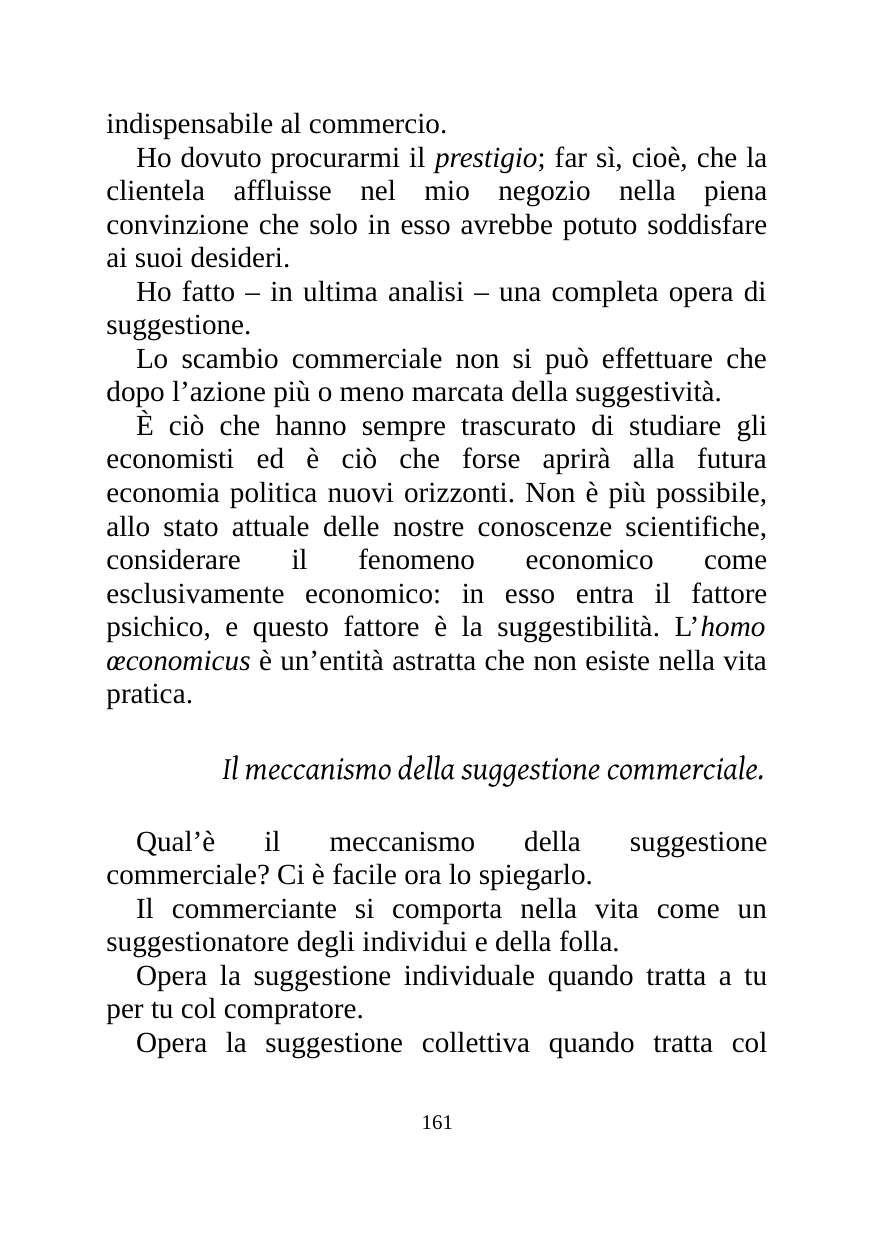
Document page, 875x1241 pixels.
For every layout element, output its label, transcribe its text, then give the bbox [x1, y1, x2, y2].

text Lo scambio commerciale non si può effettuare che dopo l’azione più o meno marcata della suggestività. [106, 341, 768, 408]
text Opera la suggestione individuale quando tratta a tu per tu col compratore. [106, 958, 768, 1025]
text Qual’è il meccanismo della suggestione commerciale? Ci è facile ora lo spiegarlo. [106, 824, 768, 891]
text Ho fatto – in ultima analisi – una completa opera di suggestione. [106, 274, 768, 341]
text Ho dovuto procurarmi il prestigio; far sì, cioè, che la clientela affluisse nel mio negozio nella piena convinzione che solo in esso avrebbe potuto soddisfare ai suoi desideri. [106, 140, 768, 274]
text Il commerciante si comporta nella vita come un suggestionatore degli individui e della folla. [106, 891, 768, 958]
text È ciò che hanno sempre trascurato di studiare gli economisti ed è ciò che forse aprirà alla futura economia politica nuovi orizzonti. Non è più possibile, allo stato attuale delle nostre conoscenze scientifiche, considerare il fenomeno economico come esclusivamente economico: in esso entra il fattore psichico, e questo fattore è la suggestibilità. L’homo œconomicus è un’entità astratta che non esiste nella vita pratica. [106, 408, 768, 710]
text indispensabile al commercio. [106, 106, 768, 140]
text Opera la suggestione collettiva quando tratta col [106, 1025, 768, 1059]
subtitle Il meccanismo della suggestione commerciale. [106, 751, 768, 788]
